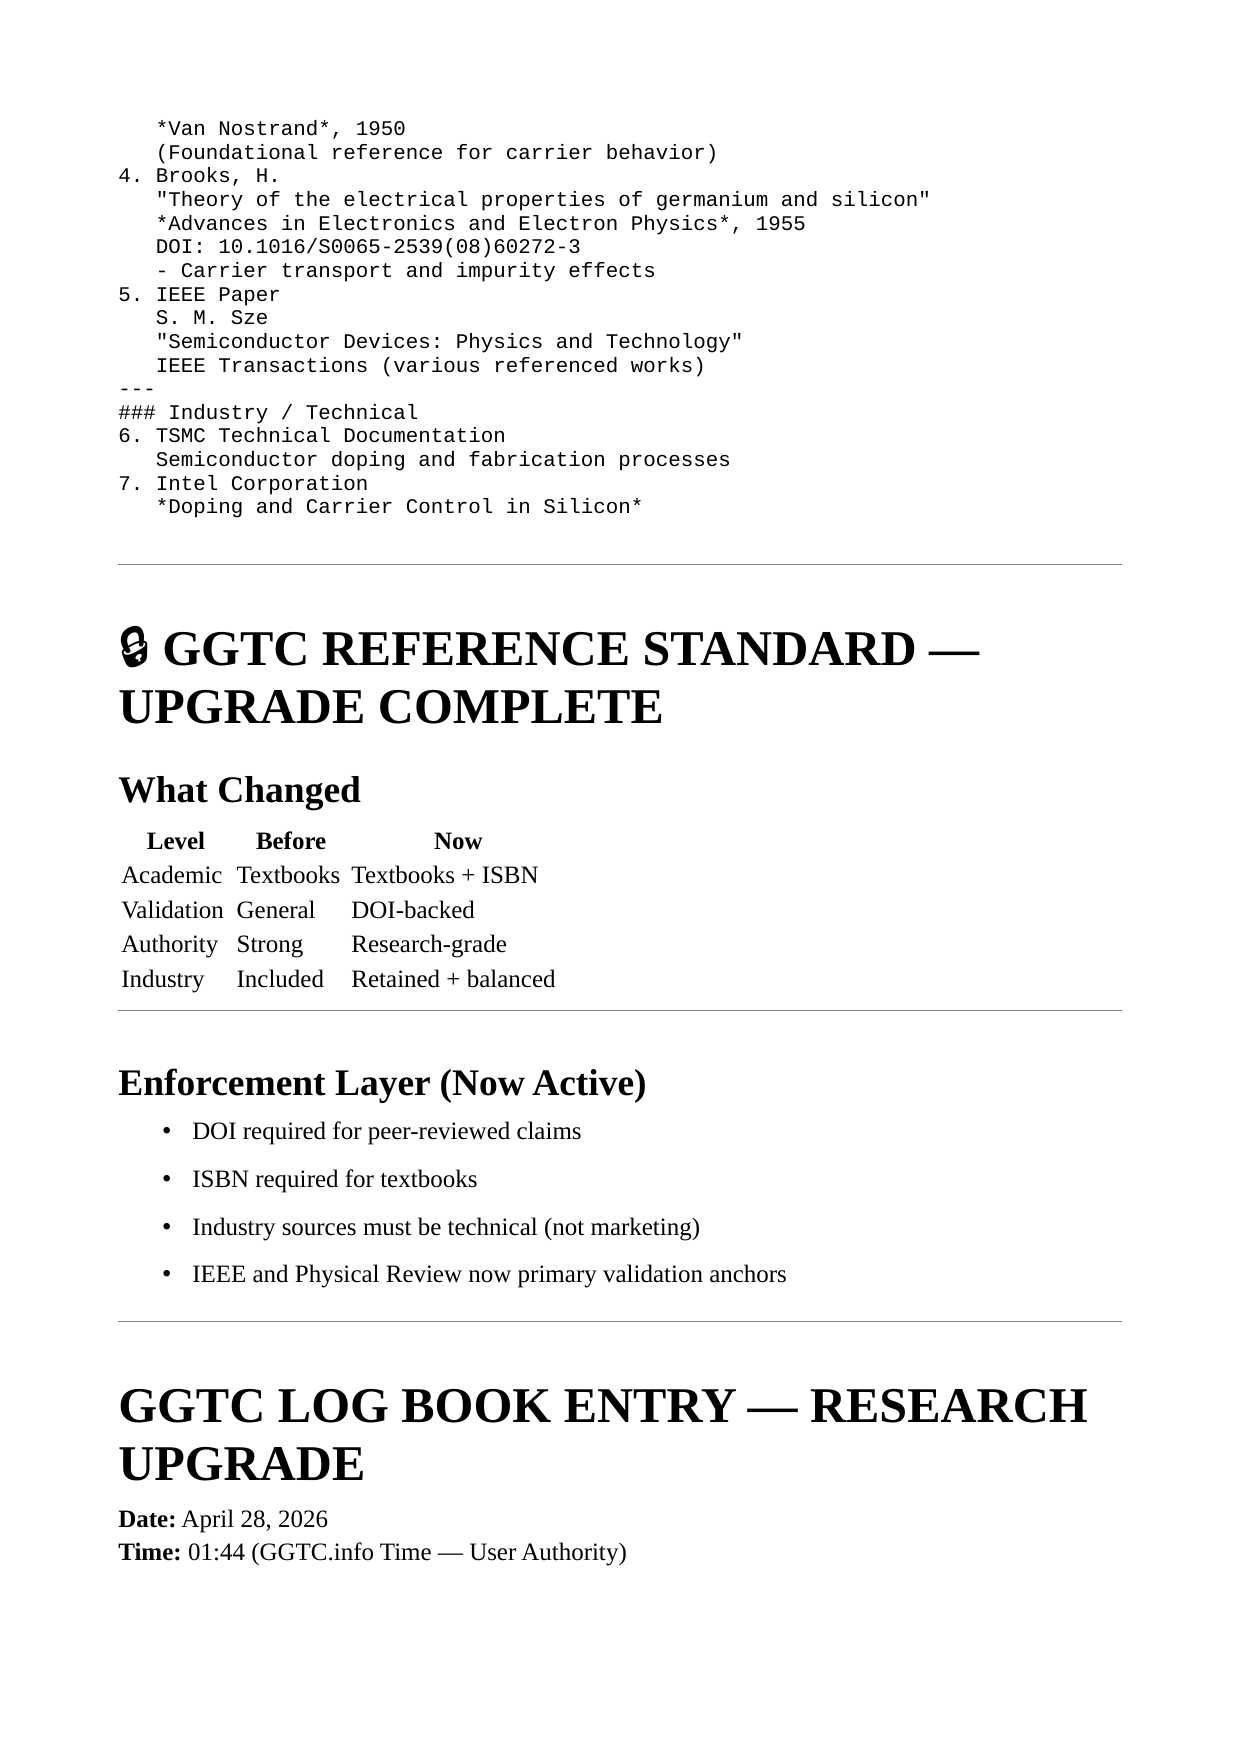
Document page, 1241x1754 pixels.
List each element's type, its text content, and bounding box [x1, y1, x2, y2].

text Semiconductor doping and fabrication processes [118, 449, 1122, 473]
text *Advances in Electronics and Electron Physics*, 1955 [118, 213, 1122, 236]
table_cell Industry [118, 961, 233, 996]
text 4. Brooks, H. [118, 165, 1122, 189]
text IEEE Transactions (various referenced works) [118, 354, 1122, 378]
text 6. TSMC Technical Documentation [118, 426, 1122, 449]
list DOI required for peer-reviewed claims [162, 1116, 1122, 1145]
text *Van Nostrand*, 1950 [118, 118, 1122, 142]
subtitle What Changed [118, 767, 1122, 810]
table_cell Textbooks [234, 858, 348, 892]
text 5. IEEE Paper [118, 284, 1122, 307]
table_header Before [234, 823, 348, 857]
list ISBN required for textbooks [162, 1164, 1122, 1193]
table_cell Research-grade [348, 927, 568, 961]
text S. M. Sze [118, 307, 1122, 331]
table_cell Retained + balanced [348, 961, 568, 996]
text 7. Intel Corporation [118, 473, 1122, 496]
text ### Industry / Technical [118, 402, 1122, 426]
table_cell Validation [118, 892, 233, 927]
text DOI: 10.1016/S0065-2539(08)60272-3 [118, 236, 1122, 260]
table_cell DOI-backed [348, 892, 568, 927]
table_header Now [348, 823, 568, 857]
text *Doping and Carrier Control in Silicon* [118, 496, 1122, 520]
text - Carrier transport and impurity effects [118, 260, 1122, 284]
table_cell Academic [118, 858, 233, 892]
text --- [118, 378, 1122, 402]
table_cell Included [234, 961, 348, 996]
text "Theory of the electrical properties of germanium and silicon" [118, 189, 1122, 213]
text Date: April 28, 2026 Time: 01:44 (GGTC.info Time — User Authority) [118, 1504, 1122, 1565]
text (Foundational reference for carrier behavior) [118, 142, 1122, 165]
table_header Level [118, 823, 233, 857]
subtitle GGTC LOG BOOK ENTRY — RESEARCH UPGRADE [118, 1376, 1122, 1491]
table_cell Authority [118, 927, 233, 961]
text "Semiconductor Devices: Physics and Technology" [118, 331, 1122, 354]
subtitle Enforcement Layer (Now Active) [118, 1061, 1122, 1104]
list Industry sources must be technical (not marketing) [162, 1212, 1122, 1240]
table_cell General [234, 892, 348, 927]
table_cell Strong [234, 927, 348, 961]
table_cell Textbooks + ISBN [348, 858, 568, 892]
subtitle 🔒 GGTC REFERENCE STANDARD — UPGRADE COMPLETE [118, 619, 1122, 734]
list IEEE and Physical Review now primary validation anchors [162, 1259, 1122, 1288]
